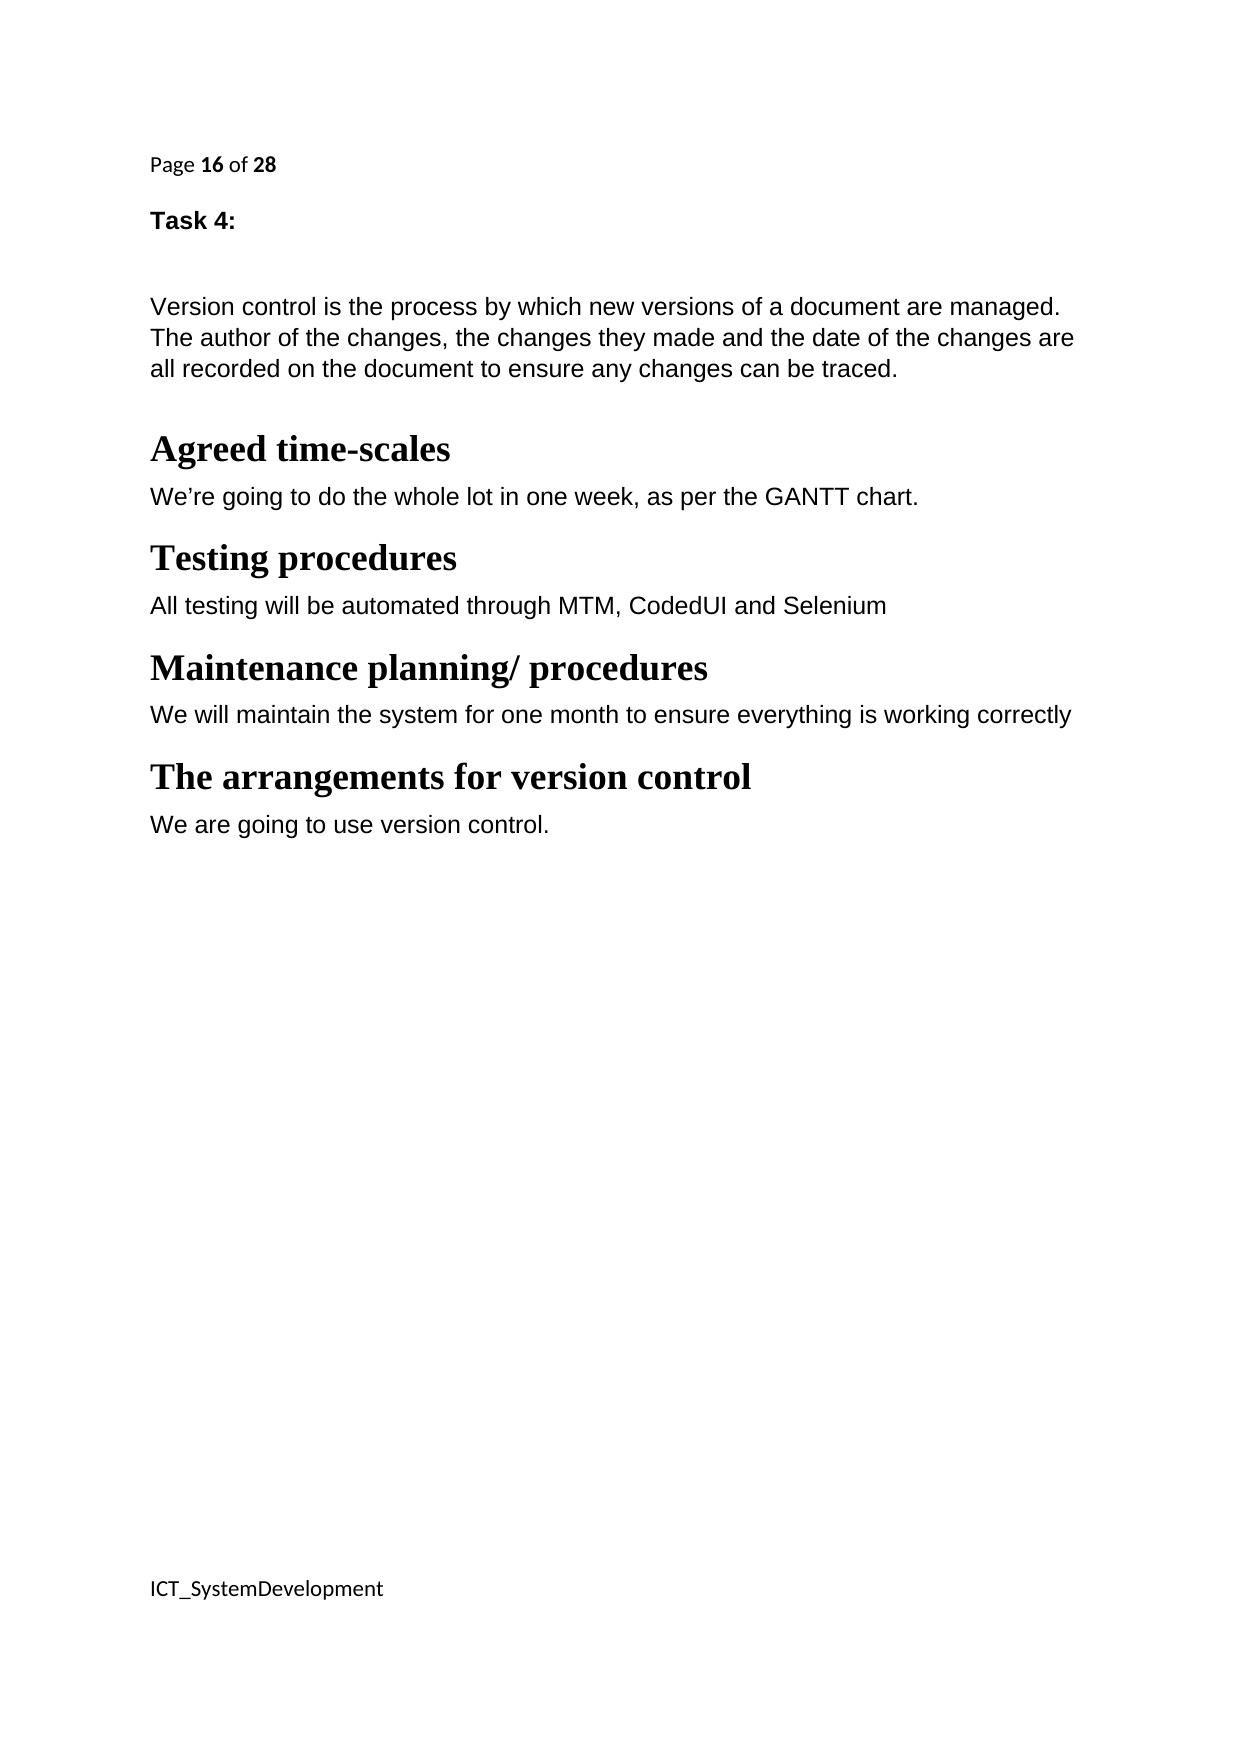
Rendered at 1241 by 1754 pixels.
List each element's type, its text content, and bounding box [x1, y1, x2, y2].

subtitle Agreed time-scales [150, 426, 1090, 469]
text Version control is the process by which new versions of a document are managed. The author of the changes, the changes they made and the date of the changes are all recorded on the document to ensure any changes can be traced. [150, 292, 1090, 382]
subtitle Testing procedures [150, 536, 1090, 579]
text All testing will be automated through MTM, CodedUI and Selenium [150, 591, 1090, 620]
subtitle Maintenance planning/ procedures [150, 645, 1090, 688]
text We’re going to do the whole lot in one week, as per the GANTT chart. [150, 482, 1090, 511]
text Task 4: [150, 206, 1090, 235]
text We are going to use version control. [150, 810, 1090, 839]
subtitle The arrangements for version control [150, 754, 1090, 797]
text We will maintain the system for one month to ensure everything is working correctly [150, 701, 1090, 729]
